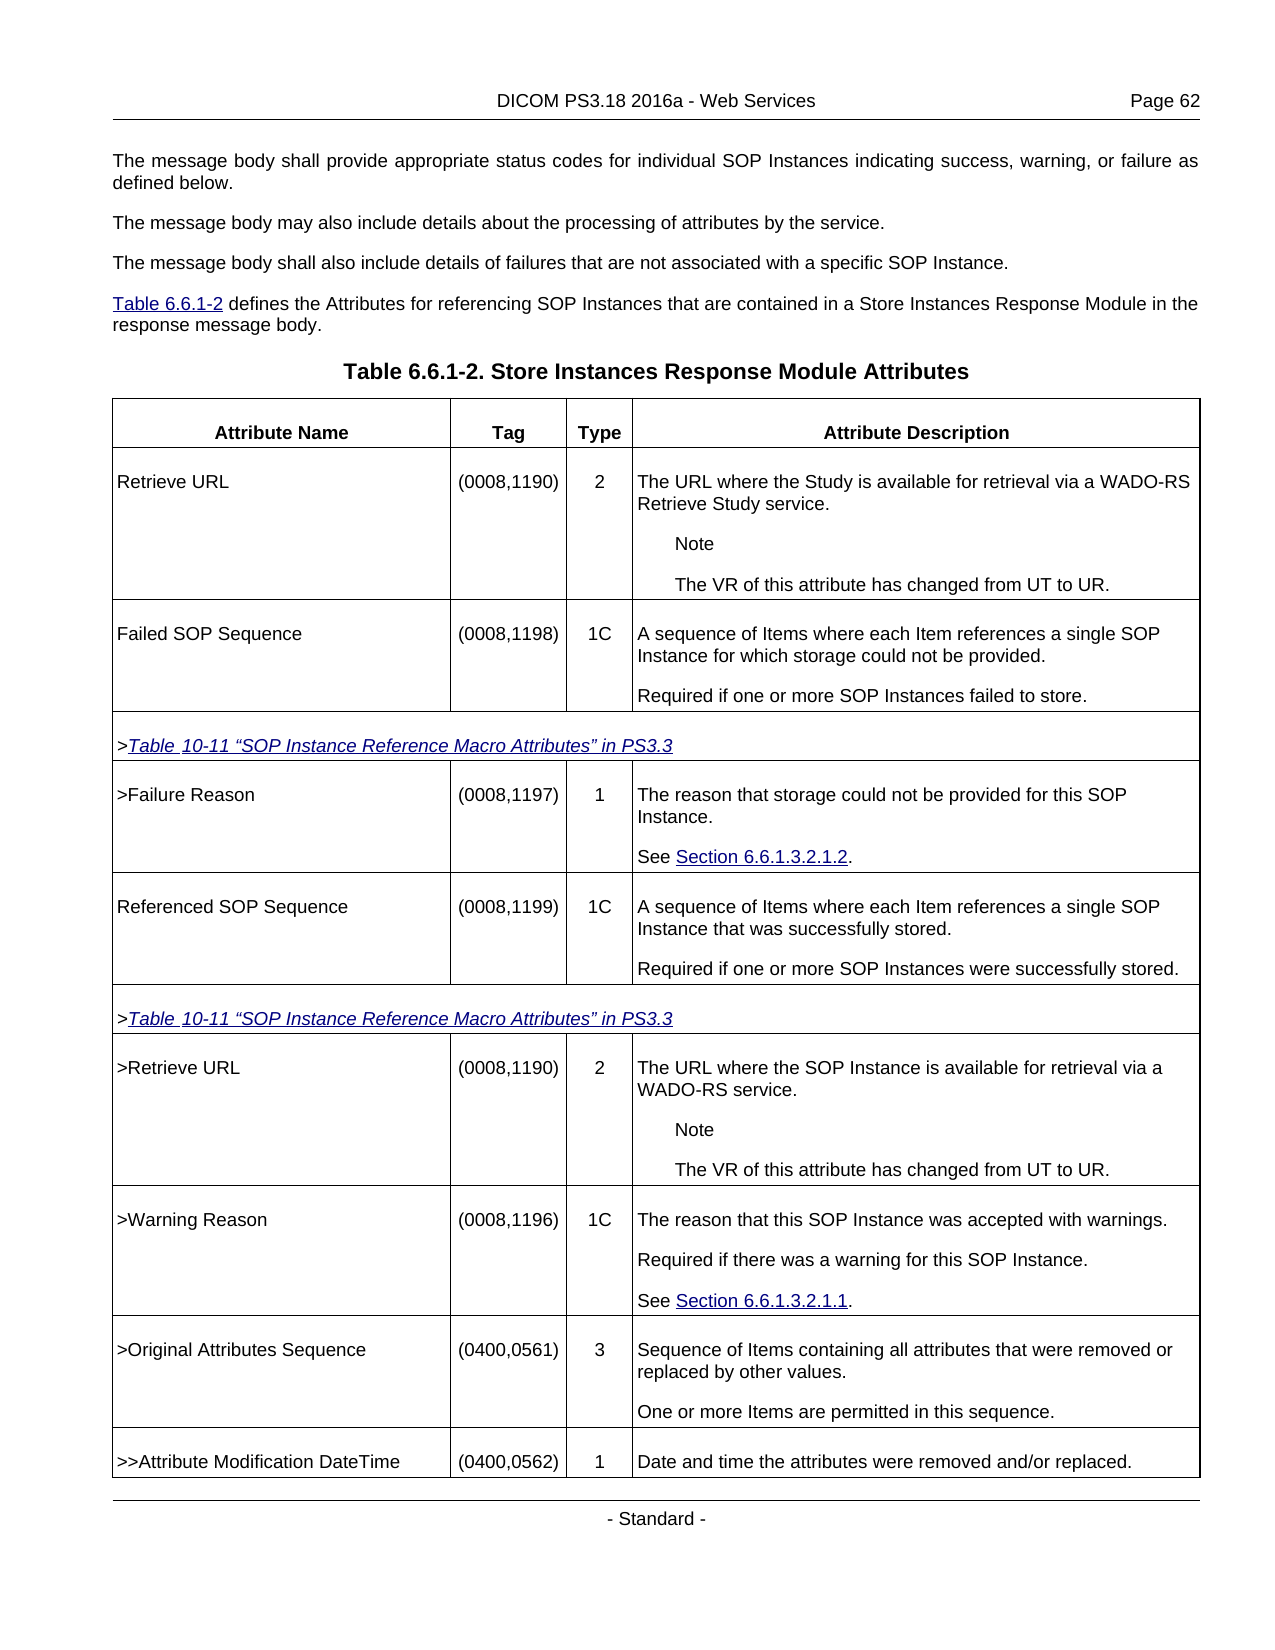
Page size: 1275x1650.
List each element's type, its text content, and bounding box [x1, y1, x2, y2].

text Table 6.6.1-2 defines the Attributes for referencing SOP Instances that are contained in a Store Instances Response Module in the response message body. [112, 292, 1200, 336]
table_cell 2 [567, 448, 632, 599]
table_cell 1C [567, 873, 632, 983]
table_cell 3 [567, 1316, 632, 1427]
table_header Type [567, 399, 632, 447]
table_cell The URL where the Study is available for retrieval via a WADO-RS Retrieve Study service. Note The VR of this attribute has changed from UT to UR. [633, 448, 1199, 599]
table_cell >Table 10-11 “SOP Instance Reference Macro Attributes” in PS3.3 [113, 712, 1199, 760]
table_cell The reason that storage could not be provided for this SOP Instance. See Section 6.6.1.3.2.1.2. [633, 761, 1199, 872]
table_cell >Failure Reason [113, 761, 450, 872]
table_cell The reason that this SOP Instance was accepted with warnings. Required if there was a warning for this SOP Instance. See Section 6.6.1.3.2.1.1. [633, 1186, 1199, 1315]
table_cell A sequence of Items where each Item references a single SOP Instance for which storage could not be provided. Required if one or more SOP Instances failed to store. [633, 600, 1199, 711]
table_cell >Original Attributes Sequence [113, 1316, 450, 1427]
table_cell (0400,0561) [451, 1316, 566, 1427]
table_cell (0008,1196) [451, 1186, 566, 1315]
table_cell >Warning Reason [113, 1186, 450, 1315]
table_cell (0008,1199) [451, 873, 566, 983]
table_cell 2 [567, 1034, 632, 1185]
text The message body shall also include details of failures that are not associated with a specific SOP Instance. [112, 252, 1200, 274]
table_cell >Retrieve URL [113, 1034, 450, 1185]
text Table 6.6.1-2. Store Instances Response Module Attributes [112, 358, 1200, 384]
table_cell Sequence of Items containing all attributes that were removed or replaced by other values. One or more Items are permitted in this sequence. [633, 1316, 1199, 1427]
text The message body shall provide appropriate status codes for individual SOP Instances indicating success, warning, or failure as defined below. [112, 150, 1200, 193]
table_cell The URL where the SOP Instance is available for retrieval via a WADO-RS service. Note The VR of this attribute has changed from UT to UR. [633, 1034, 1199, 1185]
table_cell Date and time the attributes were removed and/or replaced. [633, 1428, 1199, 1477]
table_header Tag [451, 399, 566, 447]
table_cell (0008,1190) [451, 448, 566, 599]
table_cell 1 [567, 1428, 632, 1477]
table_cell Referenced SOP Sequence [113, 873, 450, 983]
table_cell >Table 10-11 “SOP Instance Reference Macro Attributes” in PS3.3 [113, 985, 1199, 1033]
table_cell 1C [567, 600, 632, 711]
table_header Attribute Description [633, 399, 1199, 447]
text The message body may also include details about the processing of attributes by the service. [112, 212, 1200, 233]
table_cell (0400,0562) [451, 1428, 566, 1477]
table_cell Retrieve URL [113, 448, 450, 599]
table_cell >>Attribute Modification DateTime [113, 1428, 450, 1477]
table_cell 1 [567, 761, 632, 872]
table_cell A sequence of Items where each Item references a single SOP Instance that was successfully stored. Required if one or more SOP Instances were successfully stored. [633, 873, 1199, 983]
table_cell (0008,1198) [451, 600, 566, 711]
table_header Attribute Name [113, 399, 450, 447]
table_cell Failed SOP Sequence [113, 600, 450, 711]
table_cell (0008,1190) [451, 1034, 566, 1185]
table_cell (0008,1197) [451, 761, 566, 872]
table_cell 1C [567, 1186, 632, 1315]
